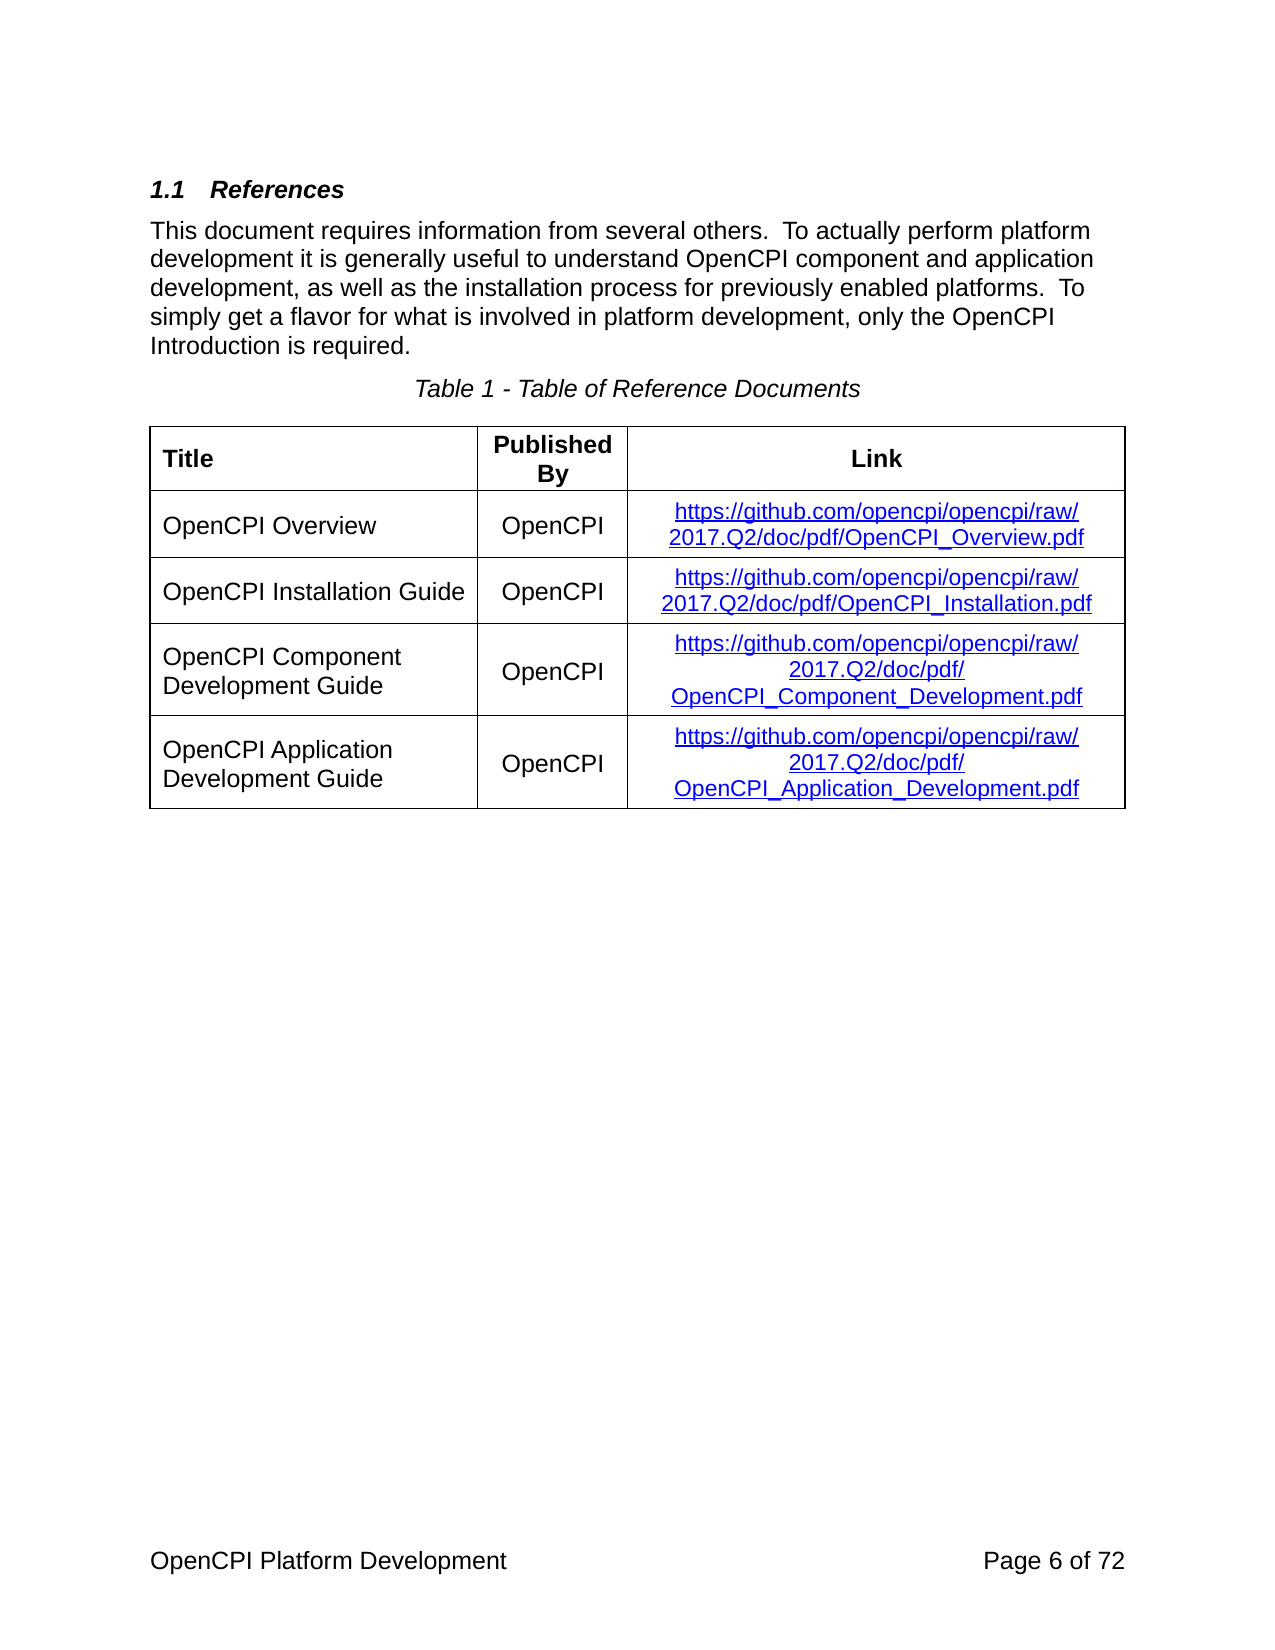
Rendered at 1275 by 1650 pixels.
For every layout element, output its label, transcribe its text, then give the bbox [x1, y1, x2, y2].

table_cell OpenCPI [478, 558, 627, 623]
table_header Published By [478, 427, 627, 490]
table_cell https://github.com/opencpi/opencpi/raw/2017.Q2/doc/pdf/OpenCPI_Installation.pdf [628, 558, 1124, 623]
table_header Link [628, 427, 1124, 490]
table_header Title [151, 427, 477, 490]
table_cell OpenCPI Overview [151, 491, 477, 557]
table_cell OpenCPI Installation Guide [151, 558, 477, 623]
subtitle References [150, 175, 1125, 204]
table_cell OpenCPI [478, 491, 627, 557]
table_cell https://github.com/opencpi/opencpi/raw/2017.Q2/doc/pdf/OpenCPI_Application_Development.pdf [628, 716, 1124, 808]
text This document requires information from several others. To actually perform platform development it is generally useful to understand OpenCPI component and application development, as well as the installation process for previously enabled platforms. To simply get a flavor for what is involved in platform development, only the OpenCPI Introduction is required. [150, 216, 1125, 359]
table_cell https://github.com/opencpi/opencpi/raw/2017.Q2/doc/pdf/OpenCPI_Component_Development.pdf [628, 624, 1124, 715]
text Table 1 - Table of Reference Documents [150, 374, 1125, 403]
table_cell OpenCPI Application Development Guide [151, 716, 477, 808]
table_cell OpenCPI [478, 716, 627, 808]
table_cell https://github.com/opencpi/opencpi/raw/2017.Q2/doc/pdf/OpenCPI_Overview.pdf [628, 491, 1124, 557]
table_cell OpenCPI [478, 624, 627, 715]
table_cell OpenCPI Component Development Guide [151, 624, 477, 715]
